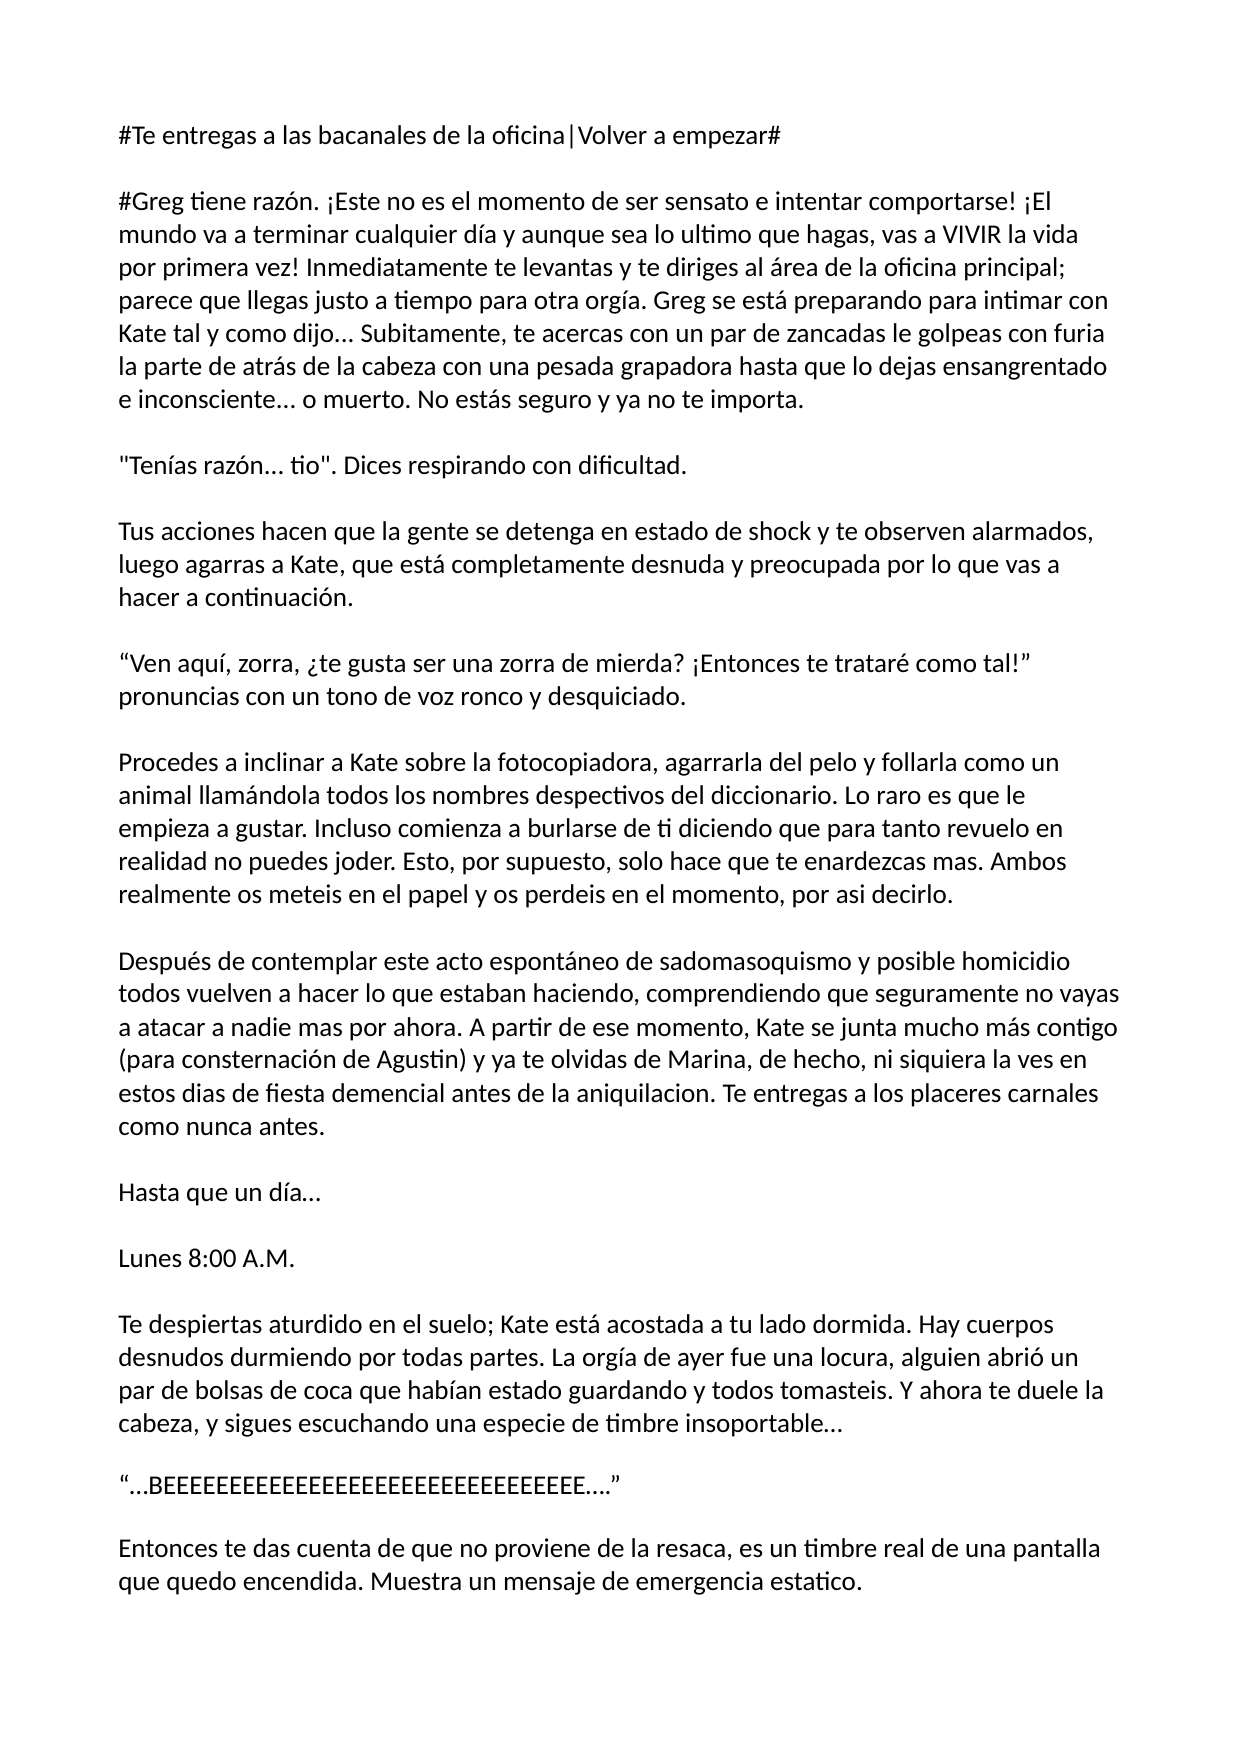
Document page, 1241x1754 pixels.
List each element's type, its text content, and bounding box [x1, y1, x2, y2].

text "Tenías razón... tio". Dices respirando con dificultad. [118, 448, 1122, 481]
text Procedes a inclinar a Kate sobre la fotocopiadora, agarrarla del pelo y follarla como un animal llamándola todos los nombres despectivos del diccionario. Lo raro es que le empieza a gustar. Incluso comienza a burlarse de ti diciendo que para tanto revuelo en realidad no puedes joder. Esto, por supuesto, solo hace que te enardezcas mas. Ambos realmente os meteis en el papel y os perdeis en el momento, por asi decirlo. [118, 746, 1122, 911]
text Después de contemplar este acto espontáneo de sadomasoquismo y posible homicidio todos vuelven a hacer lo que estaban haciendo, comprendiendo que seguramente no vayas a atacar a nadie mas por ahora. A partir de ese momento, Kate se junta mucho más contigo (para consternación de Agustin) y ya te olvidas de Marina, de hecho, ni siquiera la ves en estos dias de fiesta demencial antes de la aniquilacion. Te entregas a los placeres carnales como nunca antes. [118, 944, 1122, 1142]
text “Ven aquí, zorra, ¿te gusta ser una zorra de mierda? ¡Entonces te trataré como tal!” pronuncias con un tono de voz ronco y desquiciado. [118, 646, 1122, 712]
text #Greg tiene razón. ¡Este no es el momento de ser sensato e intentar comportarse! ¡El mundo va a terminar cualquier día y aunque sea lo ultimo que hagas, vas a VIVIR la vida por primera vez! Inmediatamente te levantas y te diriges al área de la oficina principal; parece que llegas justo a tiempo para otra orgía. Greg se está preparando para intimar con Kate tal y como dijo... Subitamente, te acercas con un par de zancadas le golpeas con furia la parte de atrás de la cabeza con una pesada grapadora hasta que lo dejas ensangrentado e inconsciente... o muerto. No estás seguro y ya no te importa. [118, 184, 1122, 415]
text #Te entregas a las bacanales de la oficina|Volver a empezar# [118, 118, 1122, 151]
text “…BEEEEEEEEEEEEEEEEEEEEEEEEEEEEEEEE….” [118, 1468, 1122, 1501]
text Entonces te das cuenta de que no proviene de la resaca, es un timbre real de una pantalla que quedo encendida. Muestra un mensaje de emergencia estatico. [118, 1531, 1122, 1597]
text Tus acciones hacen que la gente se detenga en estado de shock y te observen alarmados, luego agarras a Kate, que está completamente desnuda y preocupada por lo que vas a hacer a continuación. [118, 514, 1122, 613]
text Te despiertas aturdido en el suelo; Kate está acostada a tu lado dormida. Hay cuerpos desnudos durmiendo por todas partes. La orgía de ayer fue una locura, alguien abrió un par de bolsas de coca que habían estado guardando y todos tomasteis. Y ahora te duele la cabeza, y sigues escuchando una especie de timbre insoportable… [118, 1307, 1122, 1439]
text Lunes 8:00 A.M. [118, 1241, 1122, 1274]
text Hasta que un día… [118, 1175, 1122, 1208]
